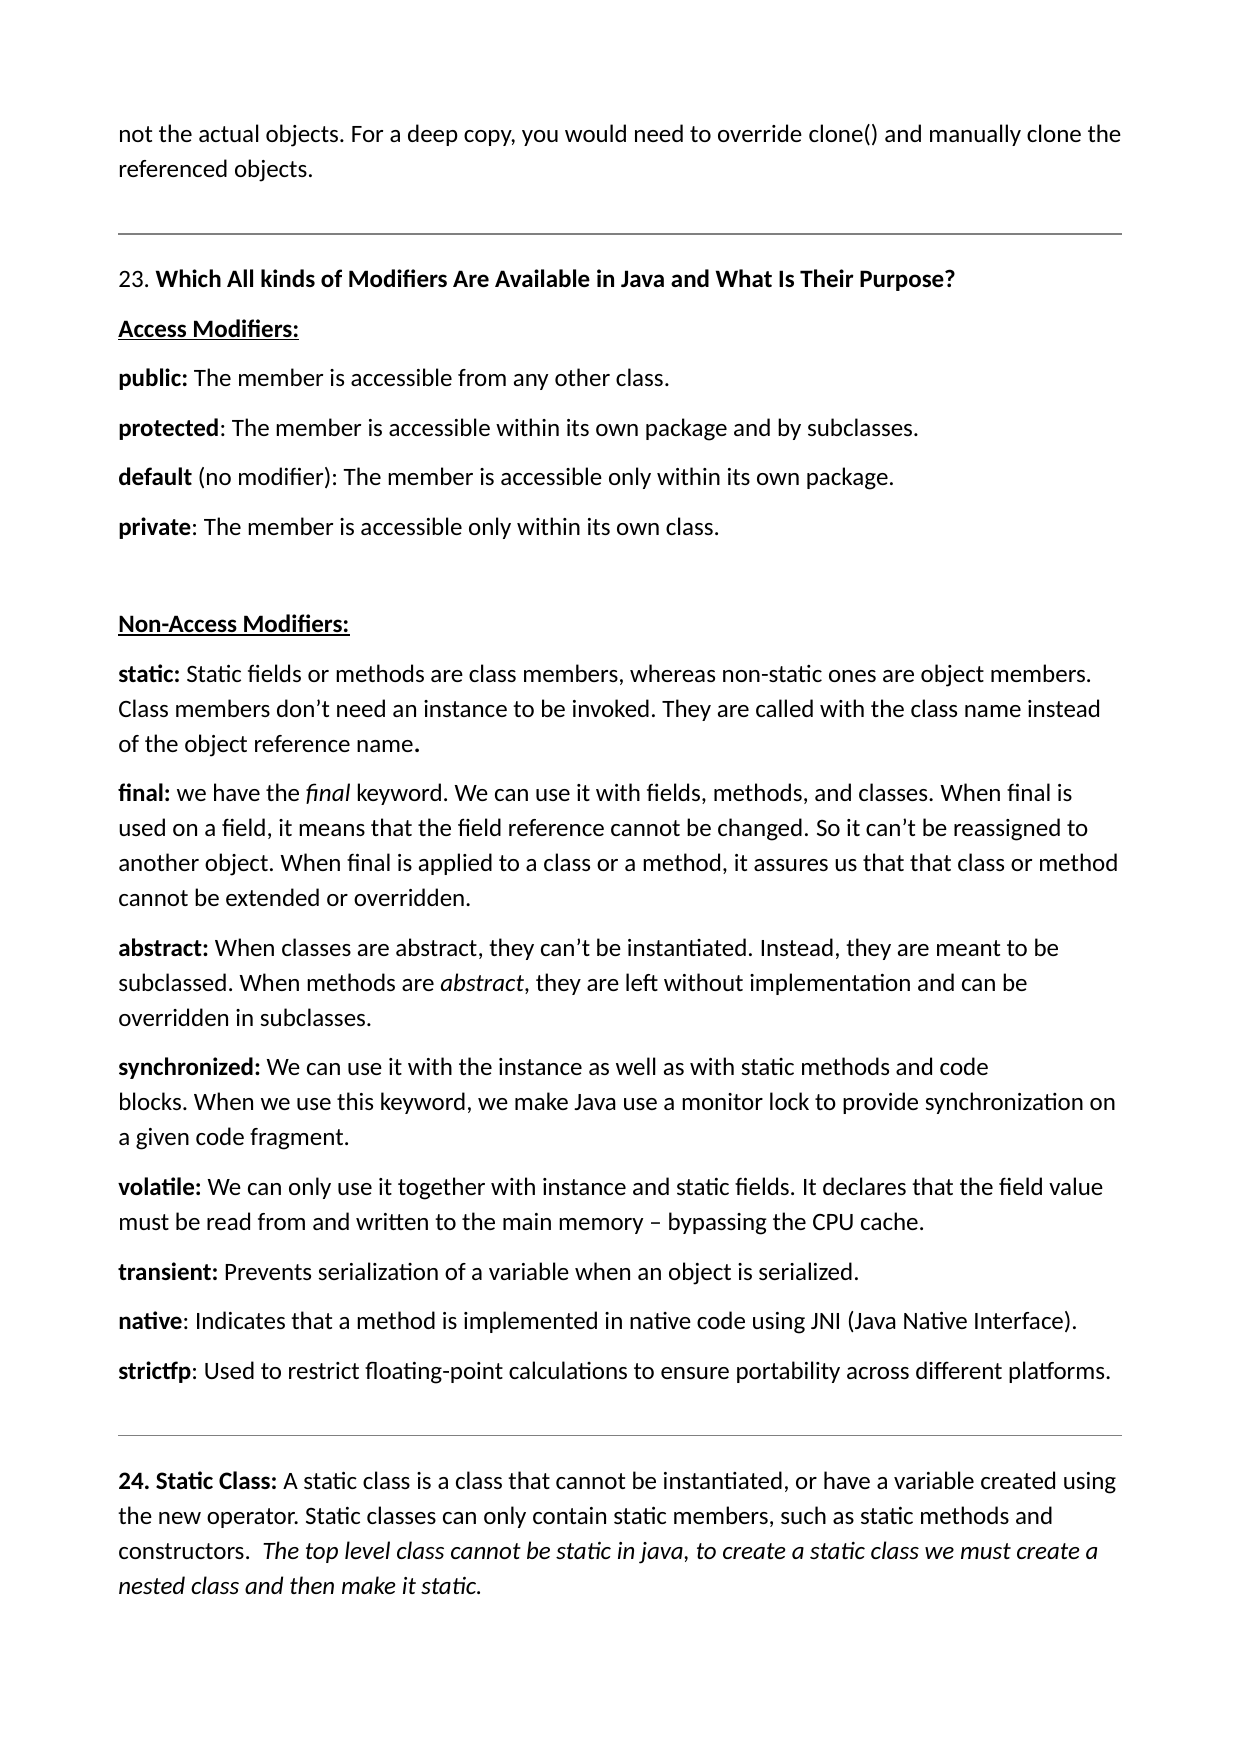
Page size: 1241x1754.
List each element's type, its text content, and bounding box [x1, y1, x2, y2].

text static: Static fields or methods are class members, whereas non-static ones are object members. Class members don’t need an instance to be invoked. They are called with the class name instead of the object reference name. [118, 658, 1122, 758]
text transient: Prevents serialization of a variable when an object is serialized. [118, 1256, 1122, 1286]
text private: The member is accessible only within its own class. [118, 511, 1122, 542]
text volatile: We can only use it together with instance and static fields. It declares that the field value must be read from and written to the main memory – bypassing the CPU cache. [118, 1171, 1122, 1237]
text not the actual objects. For a deep copy, you would need to override clone() and manually clone the referenced objects. [118, 118, 1122, 184]
text final: we have the final keyword. We can use it with fields, methods, and classes. When final is used on a field, it means that the field reference cannot be changed. So it can’t be reassigned to another object. When final is applied to a class or a method, it assures us that that class or method cannot be extended or overridden. [118, 777, 1122, 913]
text default (no modifier): The member is accessible only within its own package. [118, 461, 1122, 492]
text 23. Which All kinds of Modifiers Are Available in Java and What Is Their Purpose? [118, 263, 1122, 294]
text public: The member is accessible from any other class. [118, 362, 1122, 393]
text strictfp: Used to restrict floating-point calculations to ensure portability across different platforms. [118, 1355, 1122, 1385]
text protected: The member is accessible within its own package and by subclasses. [118, 412, 1122, 442]
text 24. Static Class: A static class is a class that cannot be instantiated, or have a variable created using the new operator. Static classes can only contain static members, such as static methods and constructors. The top level class cannot be static in java, to create a static class we must create a nested class and then make it static. [118, 1465, 1122, 1600]
text Access Modifiers: [118, 313, 1122, 343]
text synchronized: We can use it with the instance as well as with static methods and code blocks. When we use this keyword, we make Java use a monitor lock to provide synchronization on a given code fragment. [118, 1052, 1122, 1152]
text Non-Access Modifiers: [118, 608, 1122, 639]
text abstract: When classes are abstract, they can’t be instantiated. Instead, they are meant to be subclassed. When methods are abstract, they are left without implementation and can be overridden in subclasses. [118, 932, 1122, 1032]
text native: Indicates that a method is implemented in native code using JNI (Java Native Interface). [118, 1305, 1122, 1336]
